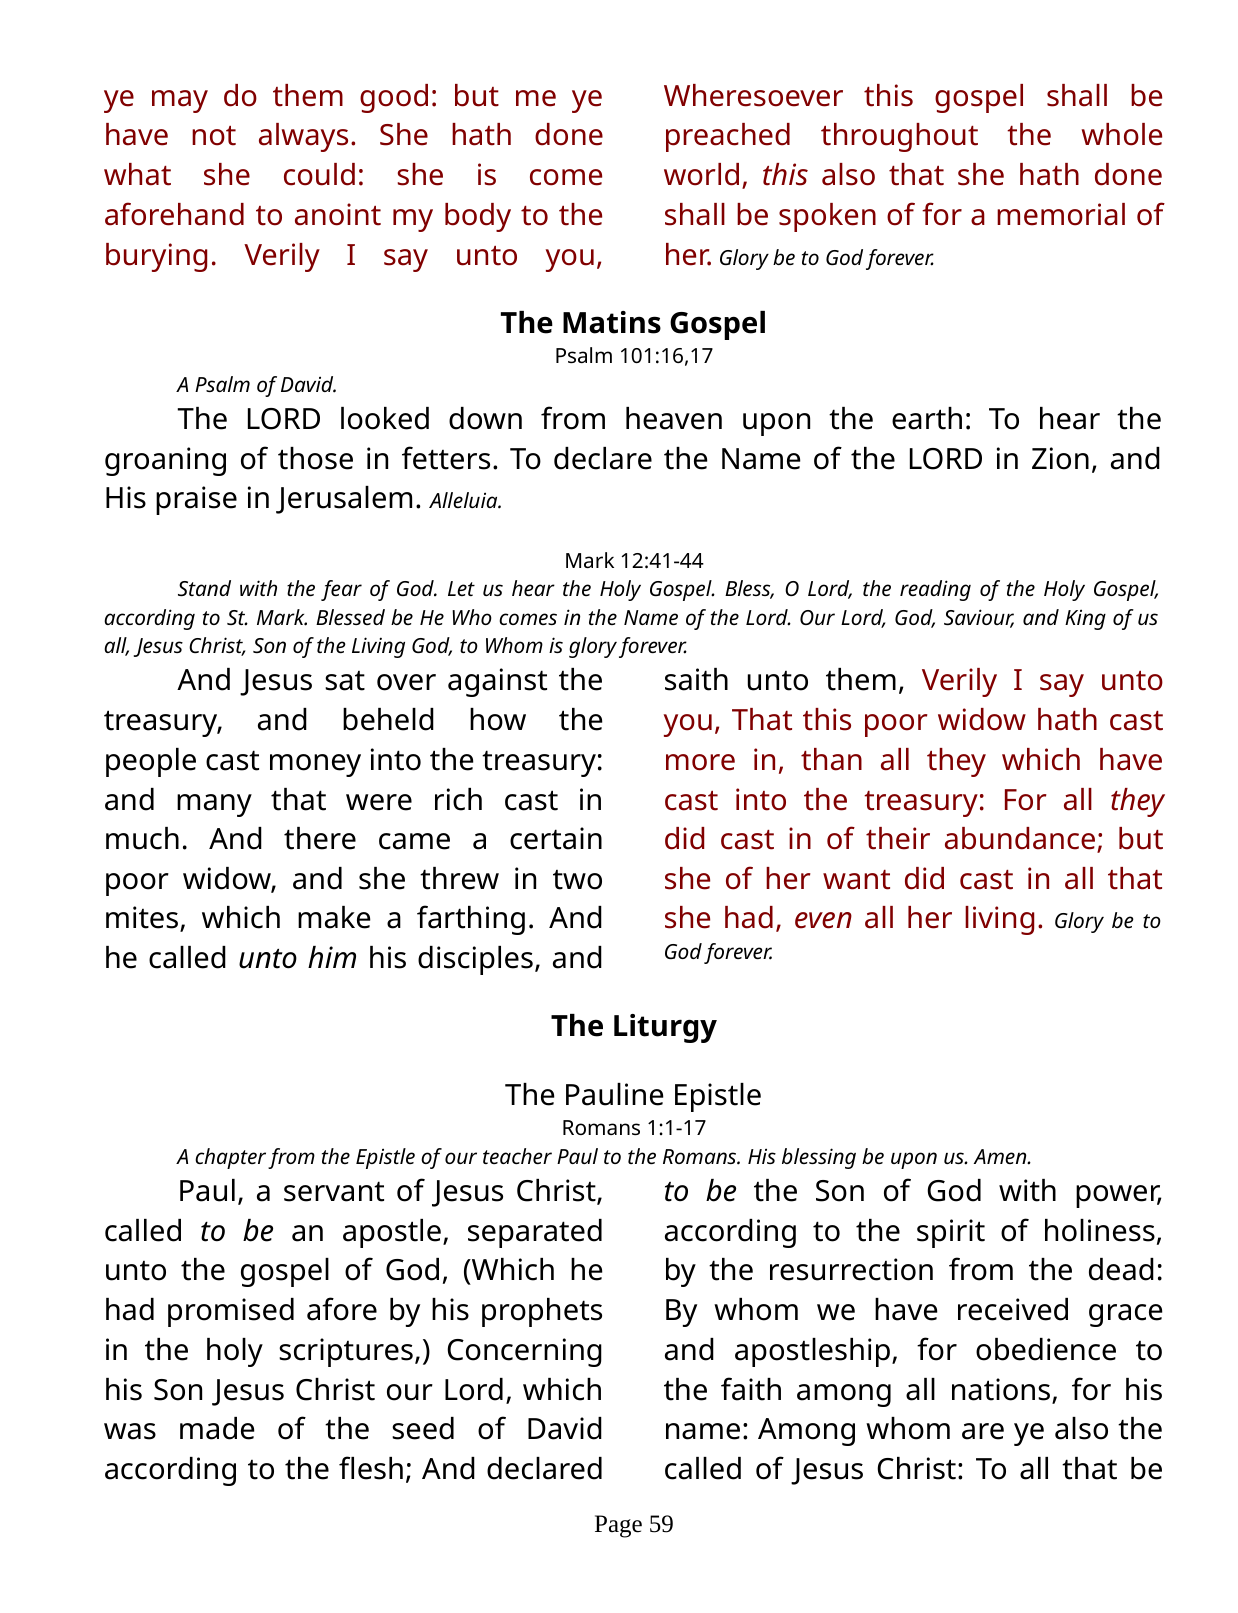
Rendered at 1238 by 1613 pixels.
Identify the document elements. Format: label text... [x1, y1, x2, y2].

text Psalm 101:16,17 [103, 342, 1164, 370]
text The Liturgy [103, 1006, 1164, 1045]
text to be the Son of God with power, according to the spirit of holiness, by the resurrection from the dead: By whom we have received grace and apostleship, for obedience to the faith among all nations, for his name: Among whom are ye also the called of Jesus Christ: To all that be [663, 1170, 1164, 1488]
text The Pauline Epistle [103, 1074, 1164, 1113]
text ye may do them good: but me ye have not always. She hath done what she could: she is come aforehand to anoint my body to the burying. Verily I say unto you, [103, 75, 604, 273]
text A chapter from the Epistle of our teacher Paul to the Romans. His blessing be upon us. Amen. [103, 1142, 1164, 1170]
text Wheresoever this gospel shall be preached throughout the whole world, this also that she hath done shall be spoken of for a memorial of her. Glory be to God forever. [663, 75, 1164, 273]
text And Jesus sat over against the treasury, and beheld how the people cast money into the treasury: and many that were rich cast in much. And there came a certain poor widow, and she threw in two mites, which make a farthing. And he called unto him his disciples, and [103, 660, 604, 977]
text A Psalm of David. [103, 370, 1164, 398]
text Paul, a servant of Jesus Christ, called to be an apostle, separated unto the gospel of God, (Which he had promised afore by his prophets in the holy scriptures,) Concerning his Son Jesus Christ our Lord, which was made of the seed of David according to the flesh; And declared [103, 1170, 604, 1488]
text saith unto them, Verily I say unto you, That this poor widow hath cast more in, than all they which have cast into the treasury: For all they did cast in of their abundance; but she of her want did cast in all that she had, even all her living. Glory be to God forever. [663, 660, 1164, 966]
text Mark 12:41-44 [103, 546, 1164, 574]
text Stand with the fear of God. Let us hear the Holy Gospel. Bless, O Lord, the reading of the Holy Gospel, according to St. Mark. Blessed be He Who comes in the Name of the Lord. Our Lord, God, Saviour, and King of us all, Jesus Christ, Son of the Living God, to Whom is glory forever. [103, 574, 1164, 660]
text The Matins Gospel [103, 302, 1164, 342]
text The LORD looked down from heaven upon the earth: To hear the groaning of those in fetters. To declare the Name of the LORD in Zion, and His praise in Jerusalem. Alleluia. [103, 398, 1164, 517]
text Romans 1:1-17 [103, 1113, 1164, 1142]
